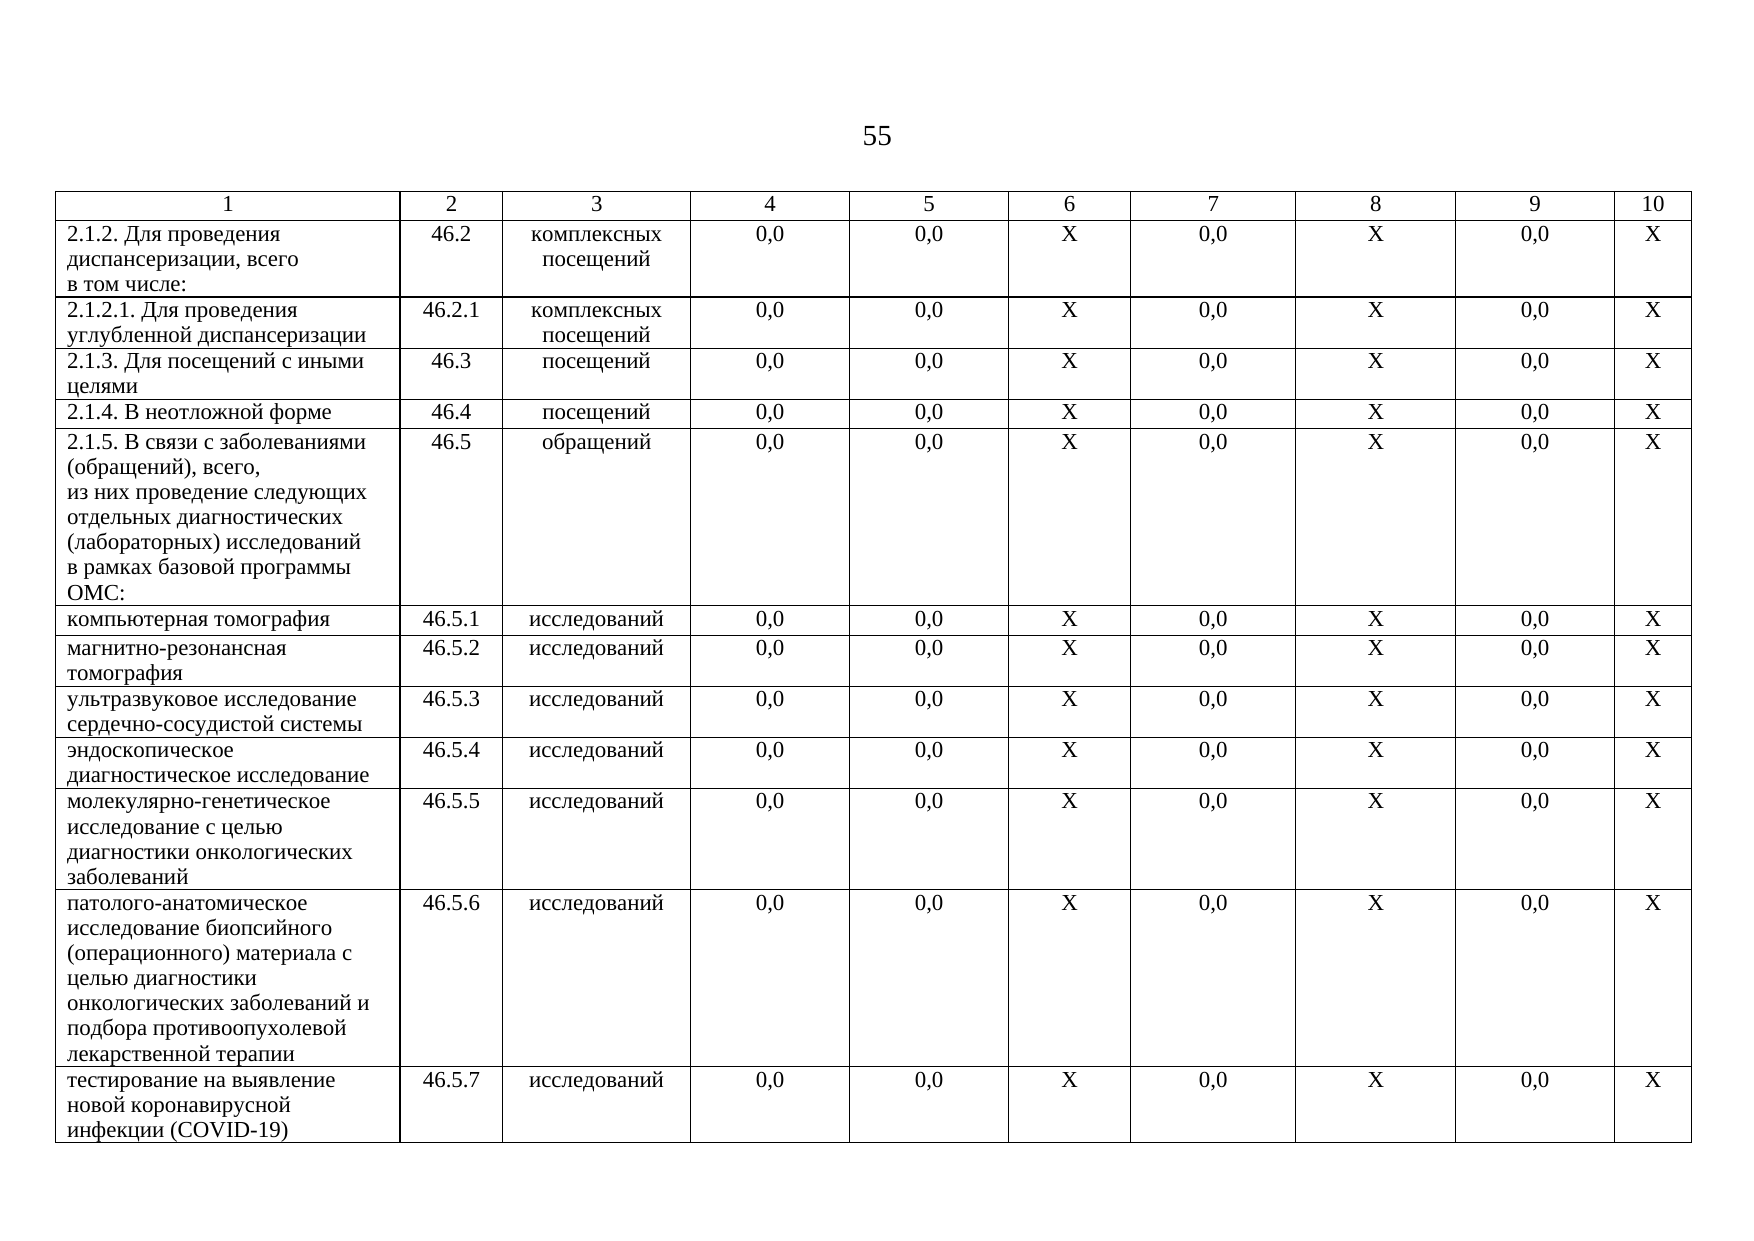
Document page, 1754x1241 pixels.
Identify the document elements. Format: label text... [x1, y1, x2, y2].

table_cell 0,0 [850, 429, 1008, 605]
table_header 10 [1615, 192, 1691, 220]
table_cell 0,0 [1456, 890, 1614, 1066]
table_cell 2.1.2.1. Для проведения углубленной диспансеризации [56, 298, 399, 348]
table_cell 46.5 [401, 429, 502, 605]
table_cell 0,0 [691, 221, 849, 296]
table_cell 0,0 [1456, 636, 1614, 686]
table_cell 46.5.5 [401, 789, 502, 889]
table_cell 46.5.7 [401, 1067, 502, 1142]
table_cell 0,0 [691, 606, 849, 634]
table_cell 2.1.2. Для проведения диспансеризации, всего в том числе: [56, 221, 399, 296]
table_cell исследований [503, 789, 690, 889]
table_cell Х [1615, 221, 1691, 296]
table_cell 0,0 [1456, 789, 1614, 889]
table_cell Х [1009, 636, 1130, 686]
table_cell Х [1296, 606, 1455, 634]
table_cell 0,0 [691, 429, 849, 605]
table_cell 0,0 [1131, 789, 1295, 889]
table_cell комплексных посещений [503, 221, 690, 296]
table_cell Х [1615, 687, 1691, 737]
table_cell 0,0 [691, 687, 849, 737]
table_cell Х [1296, 298, 1455, 348]
table_cell 0,0 [1131, 349, 1295, 399]
table_header 1 [56, 192, 399, 220]
table_cell Х [1296, 789, 1455, 889]
table_cell 0,0 [1131, 429, 1295, 605]
table_cell 0,0 [850, 636, 1008, 686]
table_cell 46.5.1 [401, 606, 502, 634]
table_cell патолого-анатомическое исследование биопсийного (операционного) материала с целью диагностики онкологических заболеваний и подбора противоопухолевой лекарственной терапии [56, 890, 399, 1066]
table_header 2 [401, 192, 502, 220]
table_cell Х [1615, 429, 1691, 605]
table_cell Х [1615, 298, 1691, 348]
table_cell 0,0 [1456, 221, 1614, 296]
table_cell компьютерная томография [56, 606, 399, 634]
table_cell Х [1615, 606, 1691, 634]
table_cell 0,0 [850, 349, 1008, 399]
table_cell 0,0 [850, 738, 1008, 788]
table_cell 2.1.5. В связи с заболеваниями (обращений), всего, из них проведение следующих отдельных диагностических (лабораторных) исследований в рамках базовой программы ОМС: [56, 429, 399, 605]
table_cell Х [1009, 298, 1130, 348]
table_cell Х [1009, 890, 1130, 1066]
table_header 8 [1296, 192, 1455, 220]
table_cell исследований [503, 636, 690, 686]
table_cell комплексных посещений [503, 298, 690, 348]
table_cell Х [1296, 349, 1455, 399]
table_cell 0,0 [691, 298, 849, 348]
table_cell молекулярно-генетическое исследование с целью диагностики онкологических заболеваний [56, 789, 399, 889]
table_cell 0,0 [1456, 606, 1614, 634]
table_cell Х [1009, 687, 1130, 737]
table_header 9 [1456, 192, 1614, 220]
table_cell обращений [503, 429, 690, 605]
table_cell 0,0 [1131, 890, 1295, 1066]
table_cell исследований [503, 738, 690, 788]
table_cell Х [1296, 1067, 1455, 1142]
table_cell Х [1009, 349, 1130, 399]
table_cell посещений [503, 400, 690, 428]
table_cell тестирование на выявление новой коронавирусной инфекции (COVID-19) [56, 1067, 399, 1142]
table_cell 0,0 [1131, 400, 1295, 428]
table_header 4 [691, 192, 849, 220]
table_cell 0,0 [1131, 636, 1295, 686]
table_cell 0,0 [850, 687, 1008, 737]
table_cell Х [1615, 1067, 1691, 1142]
table_cell 46.4 [401, 400, 502, 428]
table_cell Х [1009, 400, 1130, 428]
table_cell Х [1615, 738, 1691, 788]
table_cell Х [1615, 349, 1691, 399]
table_cell Х [1296, 687, 1455, 737]
table_cell 0,0 [1456, 429, 1614, 605]
table_cell 0,0 [1456, 738, 1614, 788]
table_cell 0,0 [691, 890, 849, 1066]
table_cell 46.3 [401, 349, 502, 399]
table_cell 0,0 [691, 738, 849, 788]
table_cell 0,0 [1131, 687, 1295, 737]
table_cell 46.5.3 [401, 687, 502, 737]
table_cell 0,0 [850, 890, 1008, 1066]
table_cell 0,0 [1131, 221, 1295, 296]
table_cell Х [1615, 789, 1691, 889]
table_cell Х [1296, 429, 1455, 605]
table_cell 0,0 [1456, 1067, 1614, 1142]
table_cell посещений [503, 349, 690, 399]
table_cell эндоскопическое диагностическое исследование [56, 738, 399, 788]
table_cell 0,0 [1131, 738, 1295, 788]
table_cell 0,0 [850, 789, 1008, 889]
table_cell 2.1.3. Для посещений с иными целями [56, 349, 399, 399]
table_cell 46.5.4 [401, 738, 502, 788]
table_cell 2.1.4. В неотложной форме [56, 400, 399, 428]
table_cell 0,0 [1456, 298, 1614, 348]
table_cell исследований [503, 687, 690, 737]
table_cell исследований [503, 606, 690, 634]
table_cell 46.2.1 [401, 298, 502, 348]
table_cell исследований [503, 890, 690, 1066]
table_cell Х [1009, 606, 1130, 634]
table_cell 0,0 [850, 606, 1008, 634]
table_cell 0,0 [850, 1067, 1008, 1142]
table_cell Х [1296, 636, 1455, 686]
table_cell 0,0 [1456, 400, 1614, 428]
table_cell 46.5.2 [401, 636, 502, 686]
table_cell 0,0 [1456, 349, 1614, 399]
table_cell Х [1615, 400, 1691, 428]
table_cell 46.2 [401, 221, 502, 296]
table_cell 0,0 [1456, 687, 1614, 737]
table_header 5 [850, 192, 1008, 220]
table_cell 0,0 [850, 400, 1008, 428]
table_cell Х [1296, 890, 1455, 1066]
table_header 3 [503, 192, 690, 220]
table_cell Х [1615, 636, 1691, 686]
table_cell 0,0 [850, 221, 1008, 296]
table_cell Х [1009, 738, 1130, 788]
table_cell 0,0 [1131, 298, 1295, 348]
table_cell Х [1009, 789, 1130, 889]
table_cell Х [1009, 429, 1130, 605]
table_cell 0,0 [691, 349, 849, 399]
table_cell 0,0 [691, 400, 849, 428]
table_cell 0,0 [850, 298, 1008, 348]
table_cell 0,0 [691, 789, 849, 889]
table_cell 0,0 [691, 636, 849, 686]
table_cell 46.5.6 [401, 890, 502, 1066]
table_cell магнитно-резонансная томография [56, 636, 399, 686]
table_cell ультразвуковое исследование сердечно-сосудистой системы [56, 687, 399, 737]
table_cell Х [1296, 400, 1455, 428]
table_cell Х [1615, 890, 1691, 1066]
table_cell Х [1296, 738, 1455, 788]
table_cell Х [1009, 221, 1130, 296]
table_header 6 [1009, 192, 1130, 220]
table_cell Х [1009, 1067, 1130, 1142]
table_header 7 [1131, 192, 1295, 220]
table_cell 0,0 [1131, 1067, 1295, 1142]
table_cell исследований [503, 1067, 690, 1142]
table_cell 0,0 [691, 1067, 849, 1142]
table_cell 0,0 [1131, 606, 1295, 634]
table_cell Х [1296, 221, 1455, 296]
